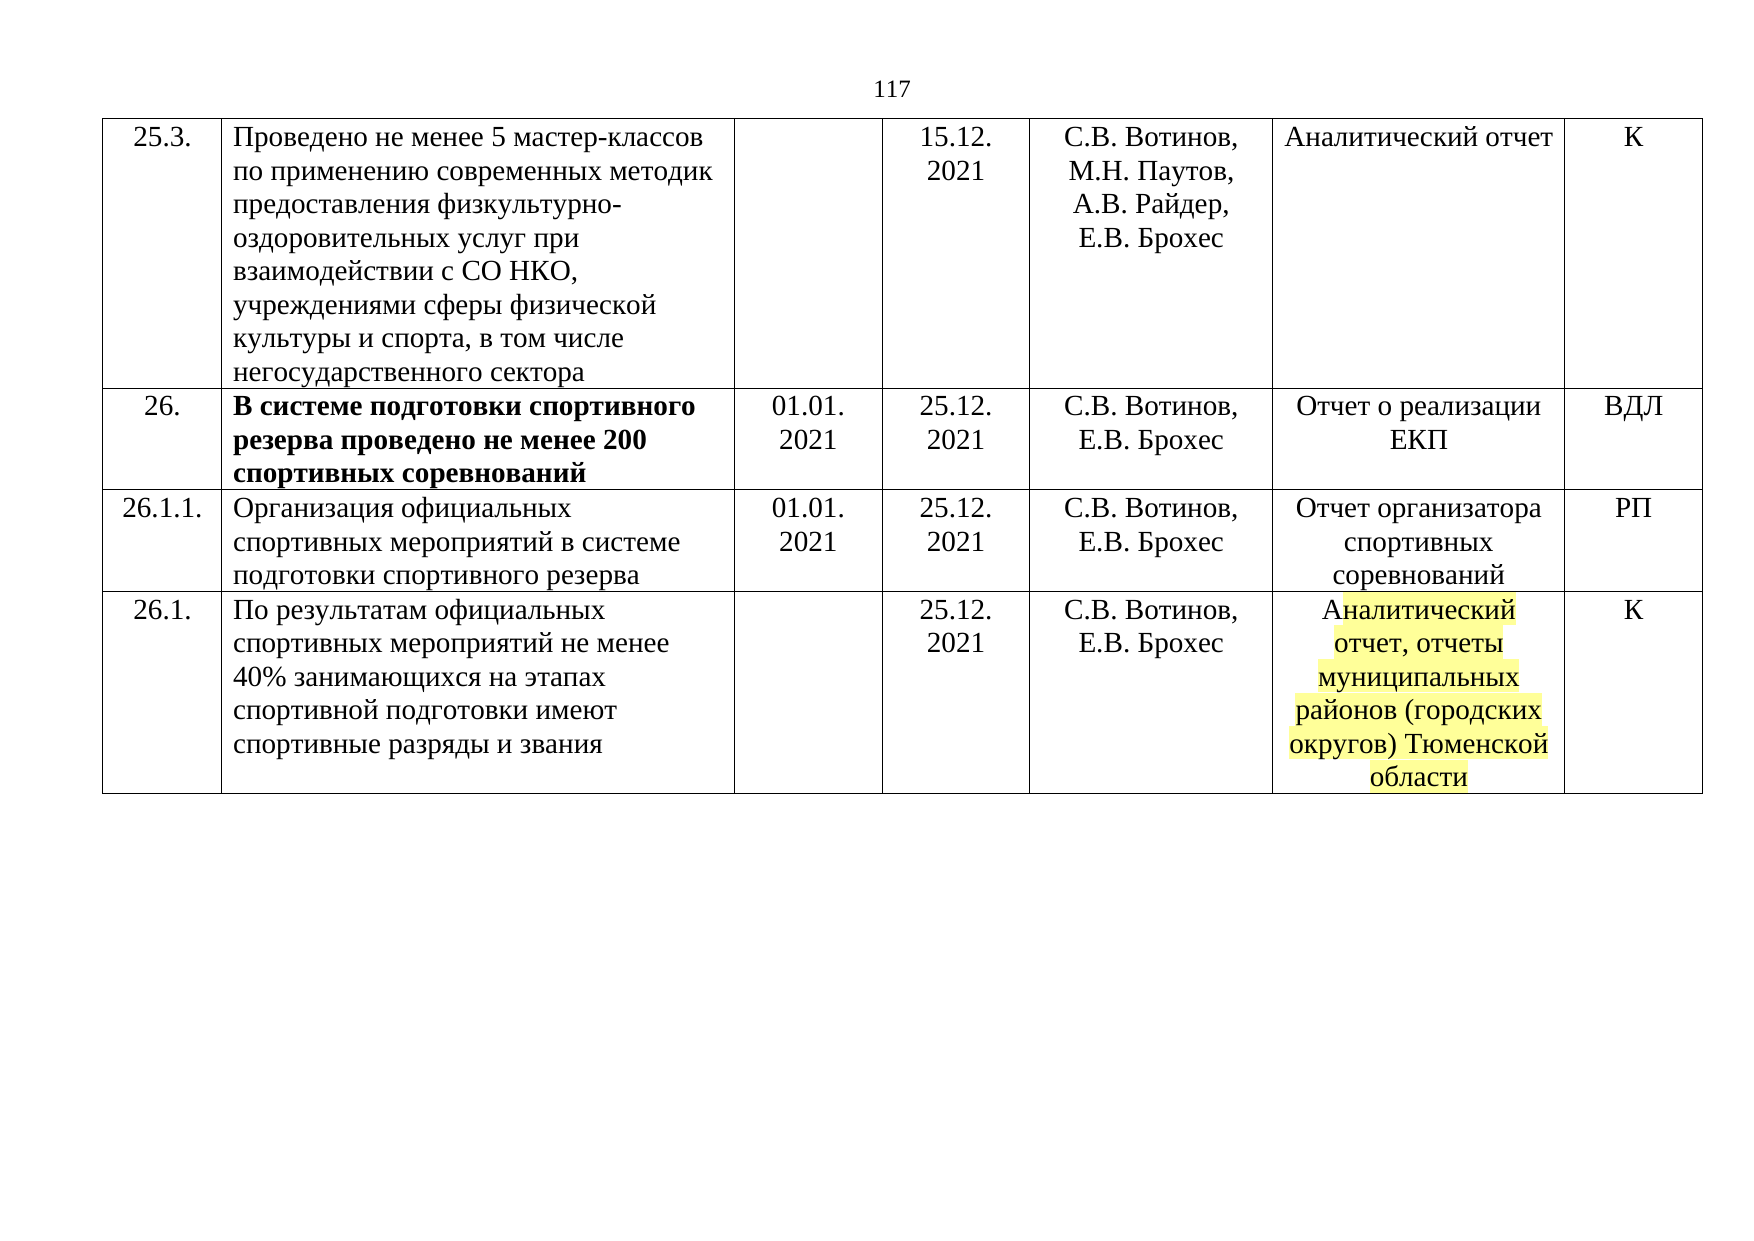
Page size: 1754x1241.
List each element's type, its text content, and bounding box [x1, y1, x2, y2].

table_cell [735, 592, 882, 793]
table_cell 26. [103, 389, 221, 489]
table_cell С.В. Вотинов, М.Н. Паутов, А.В. Райдер, Е.В. Брохес [1030, 119, 1272, 387]
table_cell Проведено не менее 5 мастер-классов по применению современных методик предоставления физкультурно-оздоровительных услуг при взаимодействии с СО НКО, учреждениями сферы физической культуры и спорта, в том числе негосударственного сектора [222, 119, 734, 387]
table_cell Отчет о реализации ЕКП [1273, 389, 1564, 489]
table_cell 25.12. 2021 [883, 389, 1029, 489]
table_cell 01.01. 2021 [735, 490, 882, 591]
table_cell К [1565, 592, 1702, 793]
table_cell ВДЛ [1565, 389, 1702, 489]
table_cell С.В. Вотинов, Е.В. Брохес [1030, 389, 1272, 489]
table_cell С.В. Вотинов, Е.В. Брохес [1030, 592, 1272, 793]
table_cell 26.1.1. [103, 490, 221, 591]
table_cell Отчет организатора спортивных соревнований [1273, 490, 1564, 591]
table_cell 01.01. 2021 [735, 389, 882, 489]
table_cell С.В. Вотинов, Е.В. Брохес [1030, 490, 1272, 591]
table_cell Аналитический отчет [1273, 119, 1564, 387]
table_cell В системе подготовки спортивного резерва проведено не менее 200 спортивных соревнований [222, 389, 734, 489]
table_cell 15.12. 2021 [883, 119, 1029, 387]
table_cell РП [1565, 490, 1702, 591]
table_cell 26.1. [103, 592, 221, 793]
table_cell [735, 119, 882, 387]
table_cell К [1565, 119, 1702, 387]
table_cell По результатам официальных спортивных мероприятий не менее 40% занимающихся на этапах спортивной подготовки имеют спортивные разряды и звания [222, 592, 734, 793]
table_cell Организация официальных спортивных мероприятий в системе подготовки спортивного резерва [222, 490, 734, 591]
table_cell 25.12. 2021 [883, 490, 1029, 591]
table_cell Аналитический отчет, отчеты муниципальных районов (городских округов) Тюменской области [1273, 592, 1564, 793]
table_cell 25.12. 2021 [883, 592, 1029, 793]
table_cell 25.3. [103, 119, 221, 387]
